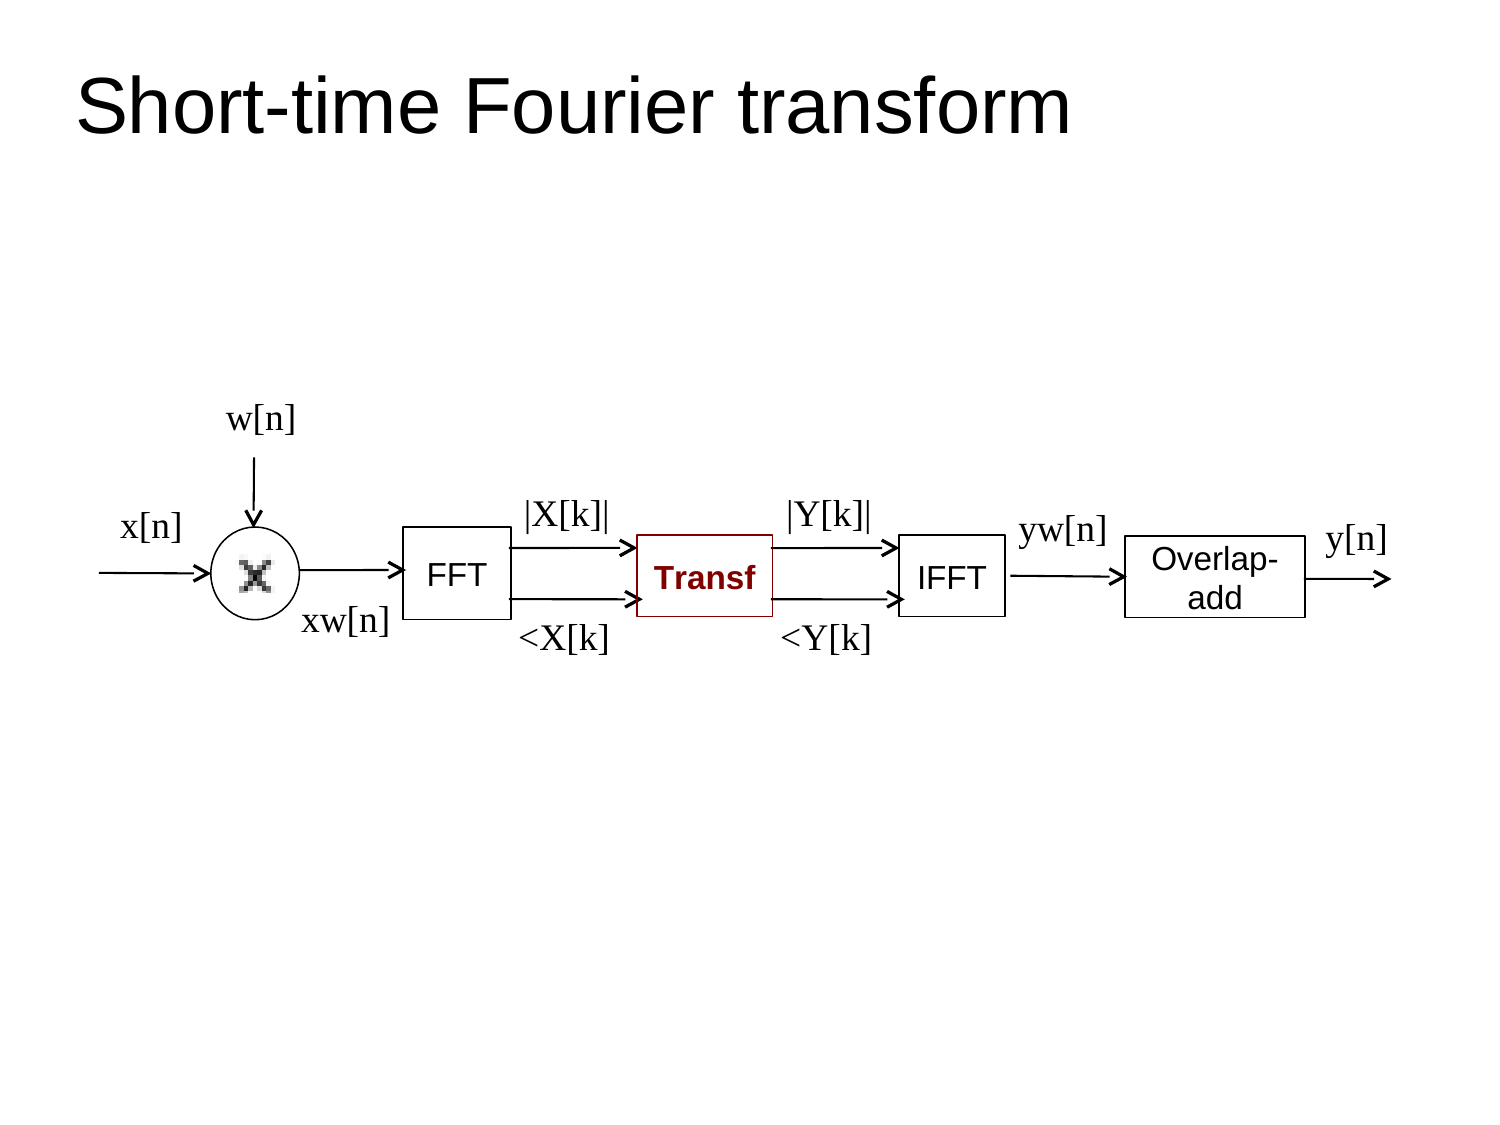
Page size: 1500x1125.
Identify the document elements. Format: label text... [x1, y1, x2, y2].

text_box <Y[k] [765, 609, 888, 667]
text_box xw[n] [286, 591, 406, 649]
text_box Overlap-add [1125, 536, 1306, 618]
text_box |Y[k]| [771, 485, 887, 543]
title Short-time Fourier transform [75, 12, 1426, 201]
text_box IFFT [899, 535, 1006, 617]
text_box |X[k]| [509, 485, 625, 543]
text_box Transf [637, 535, 773, 617]
text_box x[n] [105, 498, 198, 555]
text_box w[n] [211, 389, 312, 447]
text_box y[n] [1310, 510, 1403, 567]
text_box yw[n] [1003, 500, 1123, 558]
text_box FFT [402, 526, 512, 620]
picture [226, 539, 281, 593]
text_box <X[k] [503, 609, 626, 667]
